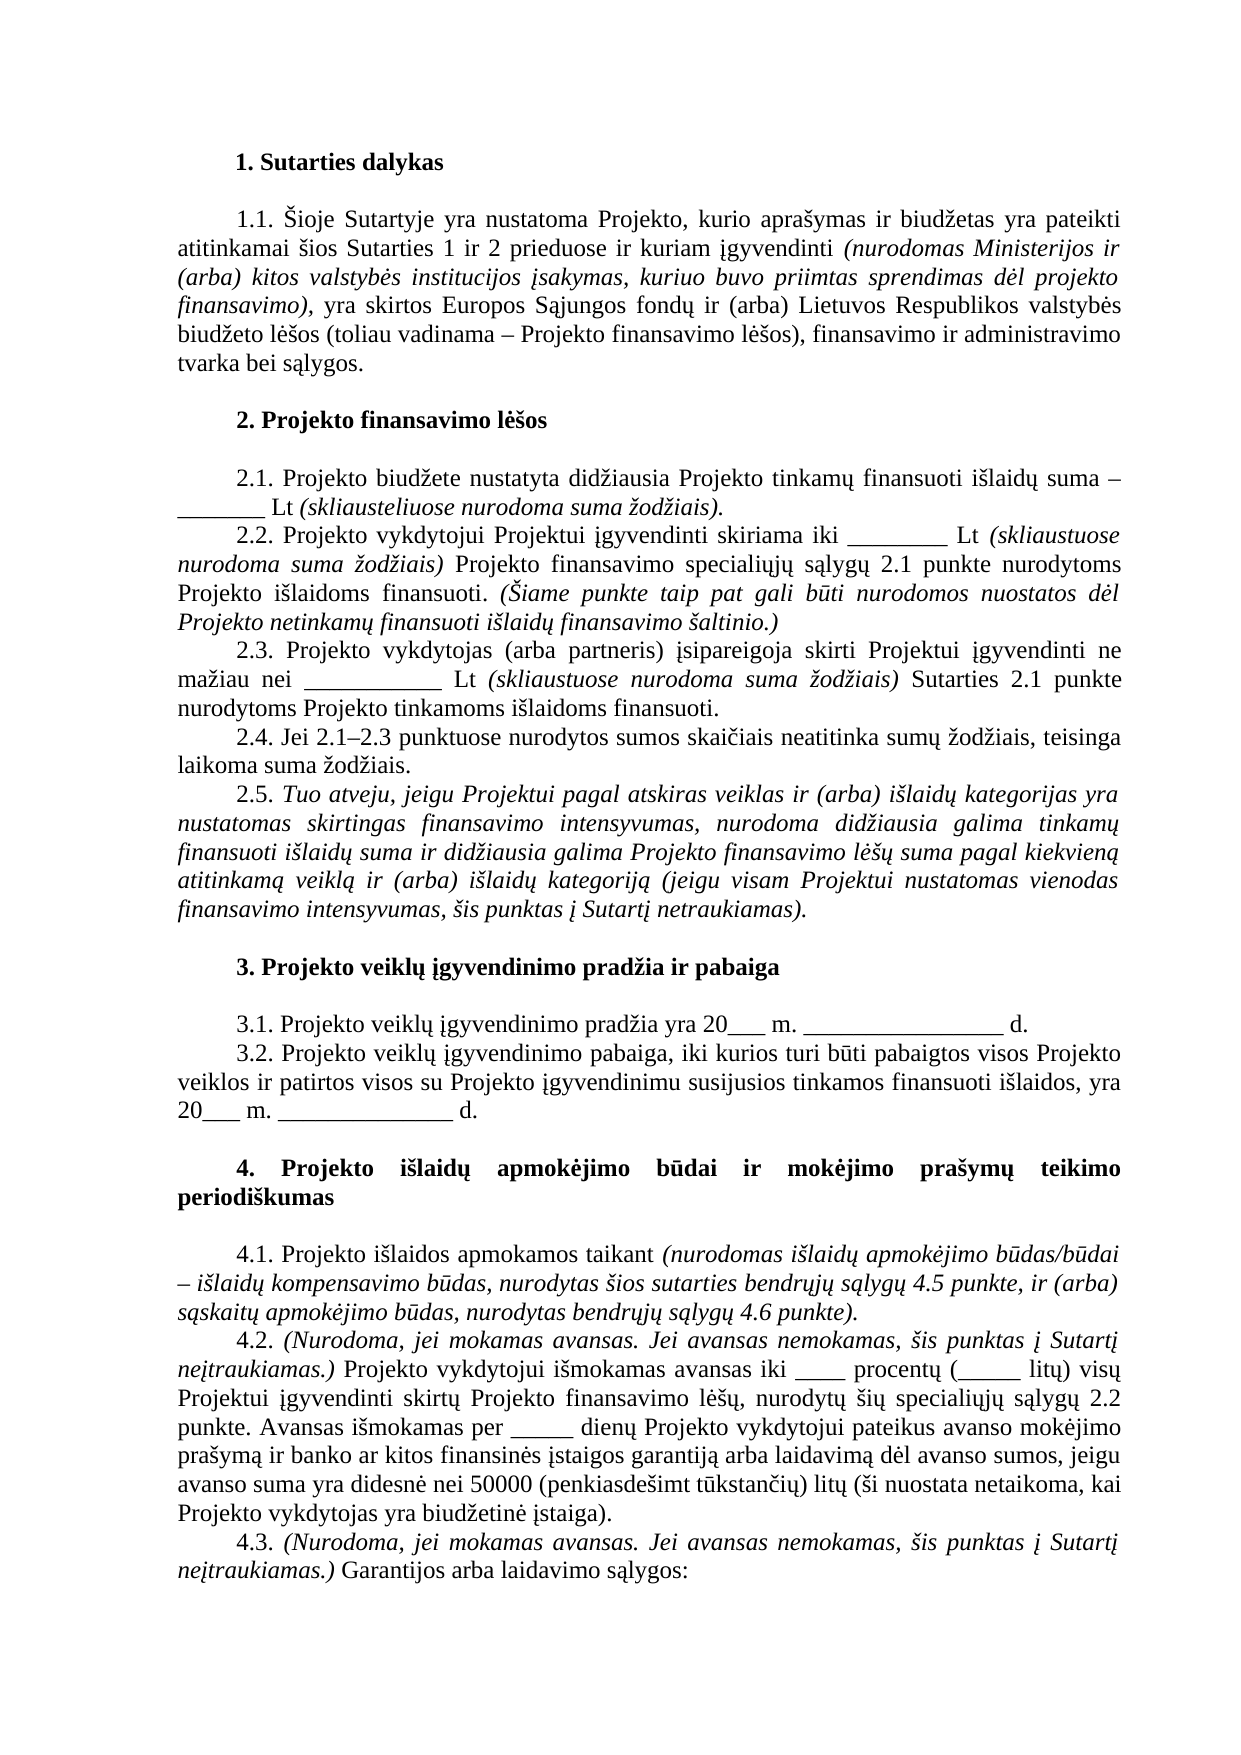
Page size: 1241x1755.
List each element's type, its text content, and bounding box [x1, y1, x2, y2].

text 4. Projekto išlaidų apmokėjimo būdai ir mokėjimo prašymų teikimo periodiškumas [177, 1153, 1122, 1211]
text 1. Sutarties dalykas [235, 147, 1122, 176]
text 2.5. Tuo atveju, jeigu Projektui pagal atskiras veiklas ir (arba) išlaidų kategorijas yra nustatomas skirtingas finansavimo intensyvumas, nurodoma didžiausia galima tinkamų finansuoti išlaidų suma ir didžiausia galima Projekto finansavimo lėšų suma pagal kiekvieną atitinkamą veiklą ir (arba) išlaidų kategoriją (jeigu visam Projektui nustatomas vienodas finansavimo intensyvumas, šis punktas į Sutartį netraukiamas). [177, 779, 1122, 923]
text 4.1. Projekto išlaidos apmokamos taikant (nurodomas išlaidų apmokėjimo būdas/būdai – išlaidų kompensavimo būdas, nurodytas šios sutarties bendrųjų sąlygų 4.5 punkte, ir (arba) sąskaitų apmokėjimo būdas, nurodytas bendrųjų sąlygų 4.6 punkte). [177, 1239, 1122, 1326]
text 3.2. Projekto veiklų įgyvendinimo pabaiga, iki kurios turi būti pabaigtos visos Projekto veiklos ir patirtos visos su Projekto įgyvendinimu susijusios tinkamos finansuoti išlaidos, yra 20___ m. ______________ d. [177, 1038, 1122, 1124]
text 3.1. Projekto veiklų įgyvendinimo pradžia yra 20___ m. ________________ d. [177, 1009, 1122, 1038]
text 2.2. Projekto vykdytojui Projektui įgyvendinti skiriama iki ________ Lt (skliaustuose nurodoma suma žodžiais) Projekto finansavimo specialiųjų sąlygų 2.1 punkte nurodytoms Projekto išlaidoms finansuoti. (Šiame punkte taip pat gali būti nurodomos nuostatos dėl Projekto netinkamų finansuoti išlaidų finansavimo šaltinio.) [177, 521, 1122, 636]
text 4.3. (Nurodoma, jei mokamas avansas. Jei avansas nemokamas, šis punktas į Sutartį neįtraukiamas.) Garantijos arba laidavimo sąlygos: [177, 1527, 1122, 1584]
text 4.2. (Nurodoma, jei mokamas avansas. Jei avansas nemokamas, šis punktas į Sutartį neįtraukiamas.) Projekto vykdytojui išmokamas avansas iki ____ procentų (_____ litų) visų Projektui įgyvendinti skirtų Projekto finansavimo lėšų, nurodytų šių specialiųjų sąlygų 2.2 punkte. Avansas išmokamas per _____ dienų Projekto vykdytojui pateikus avanso mokėjimo prašymą ir banko ar kitos finansinės įstaigos garantiją arba laidavimą dėl avanso sumos, jeigu avanso suma yra didesnė nei 50000 (penkiasdešimt tūkstančių) litų (ši nuostata netaikoma, kai Projekto vykdytojas yra biudžetinė įstaiga). [177, 1326, 1122, 1527]
text 2.4. Jei 2.1–2.3 punktuose nurodytos sumos skaičiais neatitinka sumų žodžiais, teisinga laikoma suma žodžiais. [177, 722, 1122, 779]
text 2.3. Projekto vykdytojas (arba partneris) įsipareigoja skirti Projektui įgyvendinti ne mažiau nei ___________ Lt (skliaustuose nurodoma suma žodžiais) Sutarties 2.1 punkte nurodytoms Projekto tinkamoms išlaidoms finansuoti. [177, 636, 1122, 722]
text 2. Projekto finansavimo lėšos [177, 406, 1122, 434]
text 1.1. Šioje Sutartyje yra nustatoma Projekto, kurio aprašymas ir biudžetas yra pateikti atitinkamai šios Sutarties 1 ir 2 prieduose ir kuriam įgyvendinti (nurodomas Ministerijos ir (arba) kitos valstybės institucijos įsakymas, kuriuo buvo priimtas sprendimas dėl projekto finansavimo), yra skirtos Europos Sąjungos fondų ir (arba) Lietuvos Respublikos valstybės biudžeto lėšos (toliau vadinama – Projekto finansavimo lėšos), finansavimo ir administravimo tvarka bei sąlygos. [177, 204, 1122, 377]
text 2.1. Projekto biudžete nustatyta didžiausia Projekto tinkamų finansuoti išlaidų suma – _______ Lt (skliausteliuose nurodoma suma žodžiais). [177, 463, 1122, 521]
text 3. Projekto veiklų įgyvendinimo pradžia ir pabaiga [177, 952, 1122, 981]
